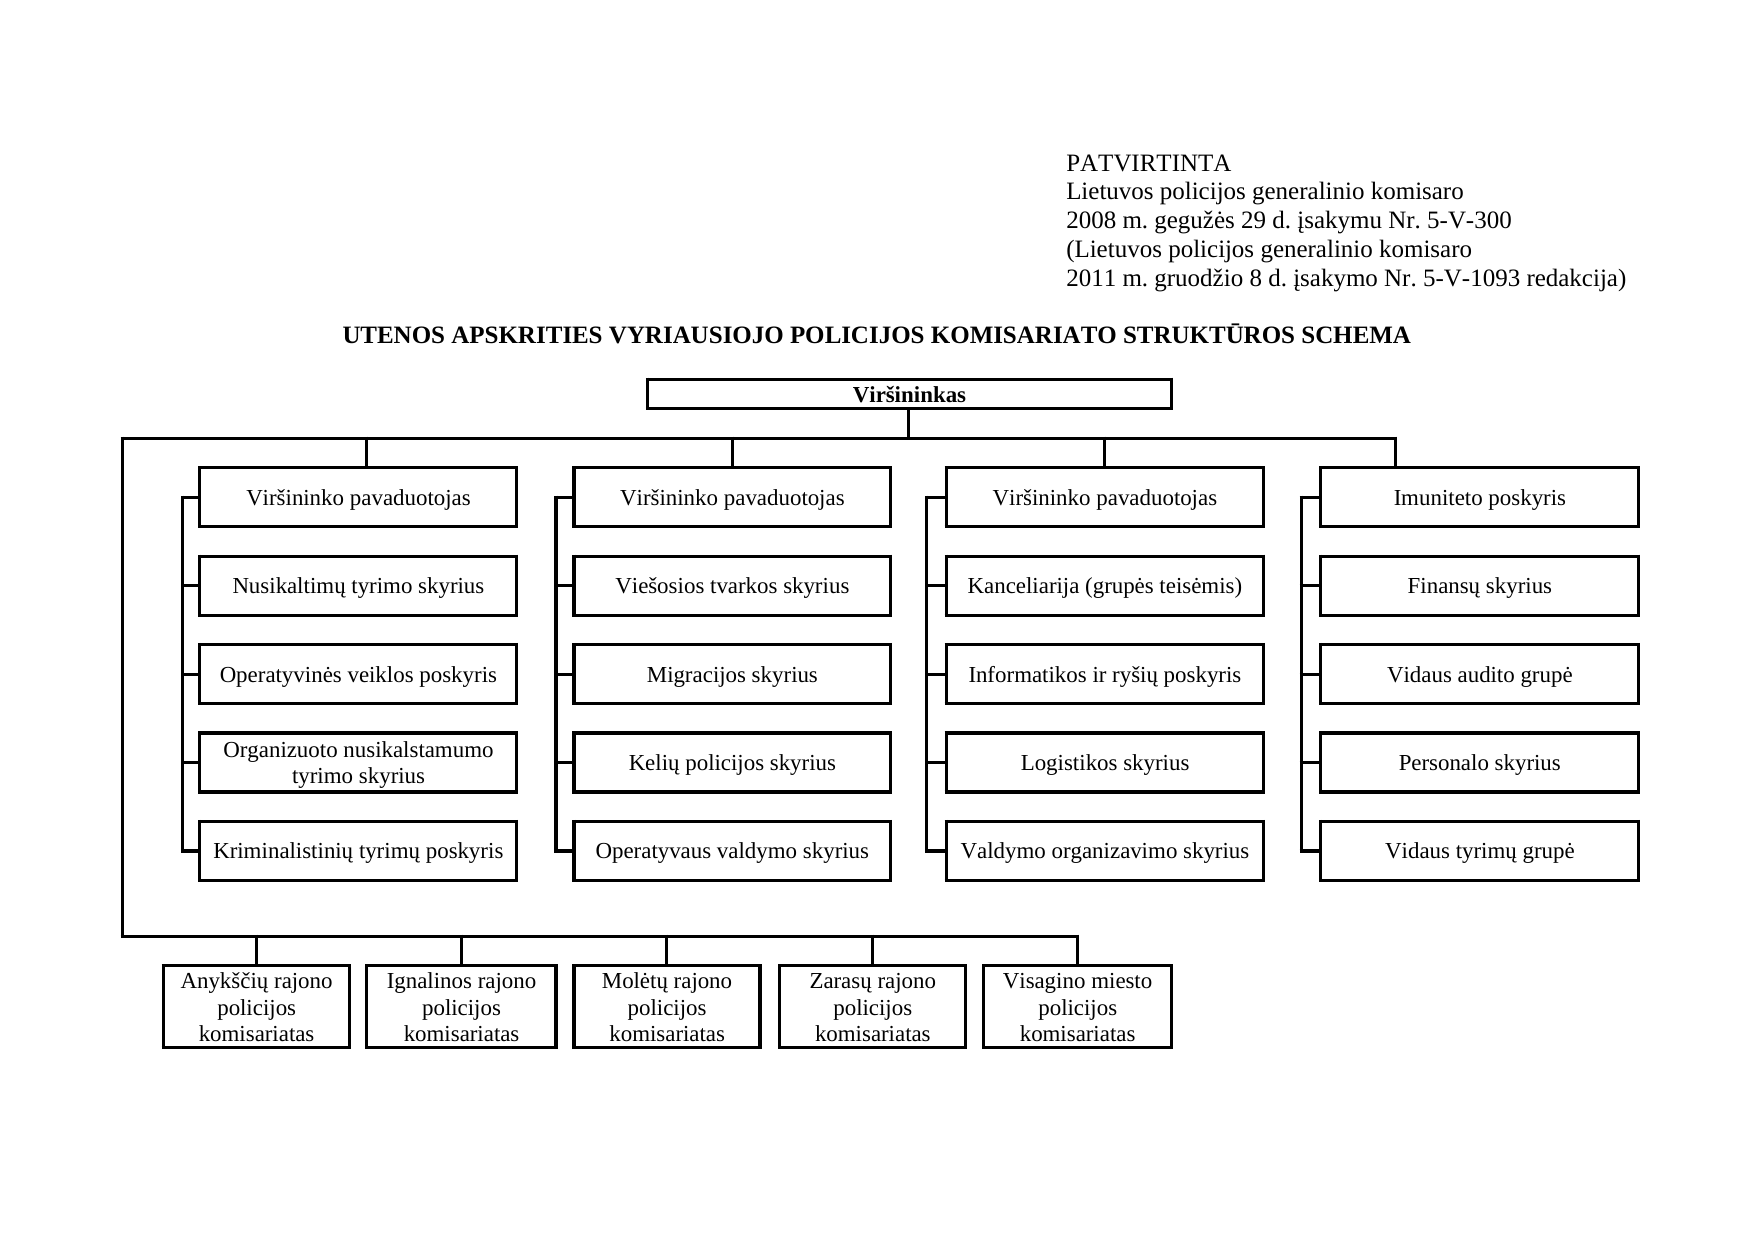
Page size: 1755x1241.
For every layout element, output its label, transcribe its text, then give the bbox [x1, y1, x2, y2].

table_cell [163, 790, 181, 820]
table_cell [1303, 731, 1319, 761]
table_cell [1264, 440, 1268, 466]
table_cell [1582, 935, 1639, 964]
table_cell [183, 407, 200, 437]
table_cell [163, 820, 181, 849]
table_cell [124, 496, 163, 525]
table_cell [513, 528, 517, 554]
table_cell [1188, 964, 1376, 1046]
table_cell [574, 794, 578, 820]
table_cell [892, 761, 908, 790]
table_cell [1321, 407, 1376, 437]
table_cell [363, 938, 367, 964]
table_cell [1173, 964, 1188, 1046]
table_cell [517, 702, 554, 731]
table_header [350, 378, 367, 407]
table_cell [1321, 528, 1325, 554]
table_cell Personalo skyrius [1322, 735, 1637, 790]
table_header [556, 378, 574, 407]
table_cell [1259, 882, 1263, 908]
table_cell [1259, 617, 1263, 643]
table_cell [122, 938, 126, 964]
table_cell [558, 820, 572, 849]
table_cell [350, 938, 354, 964]
table_cell [558, 702, 574, 731]
table_cell [124, 673, 163, 702]
table_cell [891, 879, 908, 908]
table_cell [367, 407, 517, 437]
table_cell [886, 908, 891, 934]
table_cell [1321, 617, 1325, 643]
table_cell [1265, 731, 1300, 761]
table_cell [1376, 935, 1396, 964]
table_cell [1265, 584, 1300, 613]
table_cell Viršininko pavaduotojas [576, 469, 889, 525]
table_cell [517, 614, 554, 643]
table_cell [1317, 908, 1321, 934]
table_cell [909, 643, 925, 672]
table_cell [1303, 643, 1319, 672]
table_cell [909, 879, 946, 908]
table_cell [892, 820, 908, 849]
table_cell [1265, 673, 1300, 702]
table_cell [1259, 908, 1263, 934]
table_cell [1396, 407, 1582, 437]
table_cell [1321, 705, 1325, 731]
table_cell [928, 820, 945, 849]
text UTENOS APSKRITIES VYRIAUSIOJO POLICIJOS KOMISARIATO STRUKTŪROS SCHEMA [118, 320, 1636, 349]
table_cell [200, 407, 350, 437]
table_cell [1264, 614, 1300, 643]
text (Lietuvos policijos generalinio komisaro [1066, 234, 1636, 263]
table_cell [184, 525, 200, 554]
table_cell [909, 614, 925, 643]
text 2011 m. gruodžio 8 d. įsakymo Nr. 5-V-1093 redakcija) [1066, 263, 1636, 291]
table_cell [1321, 794, 1325, 820]
table_cell [909, 702, 925, 731]
table_cell [1303, 525, 1321, 554]
table_cell [891, 525, 908, 554]
table_cell [1265, 496, 1300, 525]
table_cell [558, 964, 572, 1046]
table_cell [1265, 820, 1300, 849]
table_cell [909, 761, 925, 790]
table_cell [122, 407, 163, 437]
table_cell [574, 440, 578, 466]
table_cell Kriminalistinių tyrimų poskyris [201, 823, 515, 879]
table_cell [574, 705, 578, 731]
table_cell [184, 790, 200, 820]
table_cell [517, 908, 521, 934]
table_cell [163, 849, 183, 879]
table_cell [1582, 437, 1639, 466]
table_cell [886, 882, 891, 908]
table_cell [1301, 440, 1305, 466]
table_cell [124, 614, 163, 643]
table_cell [517, 407, 556, 437]
table_cell Migracijos skyrius [576, 646, 889, 702]
table_cell [886, 440, 891, 466]
table_cell [961, 938, 966, 964]
table_cell [163, 555, 181, 584]
table_cell [196, 908, 200, 934]
table_header [163, 378, 183, 407]
table_cell [124, 879, 163, 908]
table_cell [967, 964, 982, 1046]
table_cell [886, 794, 891, 820]
table_cell [518, 496, 554, 525]
table_cell Kanceliarija (grupės teisėmis) [948, 558, 1262, 613]
text 2008 m. gegužės 29 d. įsakymu Nr. 5-V-300 [1066, 205, 1636, 234]
table_header [1582, 378, 1639, 407]
table_cell [1303, 790, 1321, 820]
table_cell [1321, 440, 1325, 466]
table_cell [574, 908, 578, 934]
table_cell [1188, 935, 1282, 964]
table_cell Kelių policijos skyrius [576, 735, 889, 790]
table_cell [518, 731, 554, 761]
table_cell [892, 555, 908, 584]
table_cell [892, 673, 908, 702]
table_cell [574, 882, 578, 908]
table_cell [966, 938, 970, 964]
table_cell Vidaus audito grupė [1322, 646, 1637, 702]
table_cell [762, 964, 778, 1046]
table_cell Logistikos skyrius [948, 735, 1262, 790]
table_cell [159, 938, 163, 964]
table_cell [909, 908, 913, 934]
table_cell [648, 410, 652, 437]
table_cell [946, 617, 950, 643]
table_cell Viršininko pavaduotojas [948, 469, 1262, 525]
text PATVIRTINTA [1066, 148, 1636, 176]
table_cell [513, 794, 517, 820]
table_cell [1264, 908, 1268, 934]
table_cell [517, 790, 554, 820]
table_cell [163, 407, 183, 437]
table_cell [1396, 964, 1582, 1046]
table_cell [124, 466, 163, 496]
table_cell [200, 617, 204, 643]
table_cell Finansų skyrius [1322, 558, 1637, 613]
table_cell [1301, 853, 1305, 879]
table_cell [1079, 935, 1171, 964]
table_header [367, 378, 517, 407]
table_cell [574, 617, 578, 643]
table_cell [184, 555, 198, 584]
table_cell [1582, 964, 1639, 1046]
table_cell [558, 525, 574, 554]
table_cell [124, 702, 163, 731]
table_cell [163, 496, 181, 525]
table_cell [909, 466, 927, 496]
table_cell [184, 614, 200, 643]
table_cell [928, 790, 946, 820]
table_cell [367, 938, 371, 964]
table_cell Organizuoto nusikalstamumo tyrimo skyrius [201, 735, 515, 790]
table_header [1264, 378, 1301, 407]
table_cell [891, 614, 908, 643]
table_cell [1634, 617, 1639, 643]
table_cell [1376, 407, 1396, 437]
table_cell [1303, 614, 1321, 643]
table_cell [909, 731, 925, 761]
table_cell [1259, 794, 1263, 820]
table_cell [909, 584, 925, 613]
table_cell [556, 466, 572, 496]
table_cell [122, 964, 162, 1046]
table_cell [1264, 790, 1300, 820]
table_cell [163, 761, 181, 790]
table_cell [1376, 440, 1380, 466]
table_cell [518, 643, 554, 672]
table_cell [570, 938, 574, 964]
table_cell [1259, 440, 1263, 466]
table_cell [928, 643, 945, 672]
table_cell Viršininko pavaduotojas [201, 469, 515, 525]
table_cell [513, 882, 517, 908]
table_cell [518, 761, 554, 790]
table_cell [517, 440, 521, 466]
table_header [1321, 378, 1376, 407]
table_cell [124, 820, 163, 849]
table_cell [163, 673, 181, 702]
table_cell Viešosios tvarkos skyrius [576, 558, 889, 613]
table_cell [886, 617, 891, 643]
table_cell [909, 849, 927, 879]
table_cell [1259, 705, 1263, 731]
text Lietuvos policijos generalinio komisaro [1066, 176, 1636, 205]
table_cell [200, 794, 204, 820]
table_cell [909, 790, 925, 820]
table_cell [518, 673, 554, 702]
table_cell [756, 938, 760, 964]
table_cell [513, 617, 517, 643]
table_cell [1264, 702, 1300, 731]
table_cell [1634, 528, 1639, 554]
table_cell [979, 938, 984, 964]
table_cell [163, 938, 167, 964]
table_cell [556, 879, 574, 908]
table_cell [942, 908, 946, 934]
table_cell [927, 466, 945, 496]
table_cell [124, 643, 163, 672]
table_cell [946, 882, 950, 908]
table_cell [1259, 528, 1263, 554]
table_cell [558, 614, 574, 643]
table_cell [891, 702, 908, 731]
table_cell [760, 938, 764, 964]
table_cell [1301, 466, 1319, 496]
table_cell [513, 705, 517, 731]
table_cell Imuniteto poskyris [1322, 469, 1637, 525]
table_cell [909, 496, 925, 525]
table_cell [570, 440, 574, 466]
table_cell [1372, 440, 1376, 466]
table_header [200, 378, 350, 407]
table_cell [928, 614, 946, 643]
table_cell [1303, 702, 1321, 731]
table_cell [1167, 410, 1171, 437]
table_cell [946, 705, 950, 731]
table_cell [1396, 935, 1489, 964]
table_cell [909, 555, 925, 584]
table_cell [1264, 525, 1300, 554]
table_cell [909, 525, 925, 554]
table_cell [1321, 882, 1325, 908]
table_cell [1634, 882, 1639, 908]
table_cell [163, 702, 181, 731]
table_cell [1634, 794, 1639, 820]
table_cell [163, 643, 181, 672]
table_cell [163, 614, 181, 643]
table_cell [1634, 908, 1639, 934]
table_cell [1321, 908, 1325, 934]
table_cell [124, 849, 163, 879]
table_cell [163, 908, 167, 934]
table_cell [184, 702, 200, 731]
table_cell [1282, 935, 1376, 964]
table_cell [124, 555, 163, 584]
table_cell [1265, 643, 1300, 672]
table_header [1396, 378, 1582, 407]
table_cell [892, 496, 908, 525]
table_cell Operatyvinės veiklos poskyris [201, 646, 515, 702]
table_cell [942, 440, 946, 466]
table_cell [1265, 466, 1301, 496]
table_cell [517, 525, 554, 554]
table_header [183, 378, 200, 407]
table_cell [163, 731, 181, 761]
table_cell [1317, 440, 1321, 466]
table_cell [574, 407, 647, 437]
table_cell [946, 528, 950, 554]
table_cell [1264, 407, 1301, 437]
table_cell Informatikos ir ryšių poskyris [948, 646, 1262, 702]
table_cell [200, 908, 204, 934]
table_cell [183, 853, 187, 879]
table_cell [558, 643, 572, 672]
table_cell [1301, 879, 1321, 908]
table_cell [886, 528, 891, 554]
table_cell [184, 731, 198, 761]
table_cell [892, 849, 908, 879]
table_cell [200, 705, 204, 731]
table_cell [1634, 705, 1639, 731]
table_cell [928, 731, 945, 761]
table_cell [124, 761, 163, 790]
table_cell [574, 528, 578, 554]
table_cell [909, 820, 925, 849]
table_cell [518, 584, 554, 613]
table_cell [163, 879, 200, 908]
table_cell [124, 525, 163, 554]
table_cell [1376, 964, 1396, 1046]
table_cell [163, 584, 181, 613]
table_cell [518, 849, 556, 879]
table_cell [351, 964, 365, 1046]
table_cell [928, 702, 946, 731]
table_cell [1265, 555, 1300, 584]
table_cell [1265, 849, 1301, 879]
table_cell [928, 525, 946, 554]
table_cell [775, 938, 779, 964]
table_cell [1303, 820, 1319, 849]
table_cell [1171, 407, 1188, 437]
table_cell [513, 440, 517, 466]
table_cell [184, 820, 198, 849]
table_cell [1171, 935, 1188, 964]
table_cell [909, 673, 925, 702]
table_cell [163, 466, 183, 496]
table_cell Nusikaltimų tyrimo skyrius [201, 558, 515, 613]
table_cell [159, 908, 163, 934]
table_cell [780, 938, 784, 964]
table_header [1376, 378, 1396, 407]
table_cell [1397, 437, 1582, 466]
table_cell [124, 790, 163, 820]
table_cell [1582, 908, 1586, 934]
table_cell [1303, 555, 1319, 584]
table_cell [891, 440, 895, 466]
table_cell [892, 731, 908, 761]
table_cell [574, 938, 578, 964]
table_cell [556, 853, 560, 879]
table_cell [946, 440, 950, 466]
table_cell [1582, 407, 1639, 437]
table_cell [124, 584, 163, 613]
table_cell [558, 790, 574, 820]
table_cell [1297, 440, 1301, 466]
table_header [122, 378, 163, 407]
table_cell [518, 466, 556, 496]
table_cell [124, 731, 163, 761]
table_cell [570, 908, 574, 934]
table_cell [1265, 761, 1300, 790]
table_cell [892, 584, 908, 613]
table_cell [946, 794, 950, 820]
table_header [1301, 378, 1321, 407]
table_cell [1301, 407, 1321, 437]
table_cell [904, 908, 908, 934]
table_cell [892, 466, 908, 496]
table_cell [886, 705, 891, 731]
table_cell [518, 555, 554, 584]
table_cell Operatyvaus valdymo skyrius [576, 823, 889, 879]
table_cell [552, 938, 556, 964]
table_cell [891, 790, 908, 820]
table_cell [518, 820, 554, 849]
table_cell [350, 407, 367, 437]
table_cell [1577, 908, 1582, 934]
table_cell [196, 440, 200, 466]
table_cell [517, 879, 556, 908]
table_cell [1489, 935, 1582, 964]
table_cell [556, 938, 560, 964]
table_cell [892, 643, 908, 672]
table_cell [163, 525, 181, 554]
table_header [1188, 378, 1263, 407]
table_cell Vidaus tyrimų grupė [1322, 823, 1637, 879]
table_cell [1188, 407, 1263, 437]
table_cell [183, 466, 198, 496]
table_cell [200, 528, 204, 554]
table_cell [513, 908, 517, 934]
table_cell [927, 853, 931, 879]
table_cell [984, 938, 988, 964]
table_cell [1264, 879, 1301, 908]
table_cell [200, 440, 204, 466]
table_cell [558, 555, 572, 584]
table_header [517, 378, 556, 407]
table_cell [946, 908, 950, 934]
table_cell [184, 643, 198, 672]
table_cell Valdymo organizavimo skyrius [948, 823, 1262, 879]
table_cell [346, 938, 350, 964]
table_cell [928, 555, 945, 584]
table_cell [200, 882, 204, 908]
table_cell [556, 407, 574, 437]
table_cell [891, 908, 895, 934]
table_cell [558, 731, 572, 761]
table_header [574, 378, 646, 407]
table_header [1173, 378, 1188, 407]
